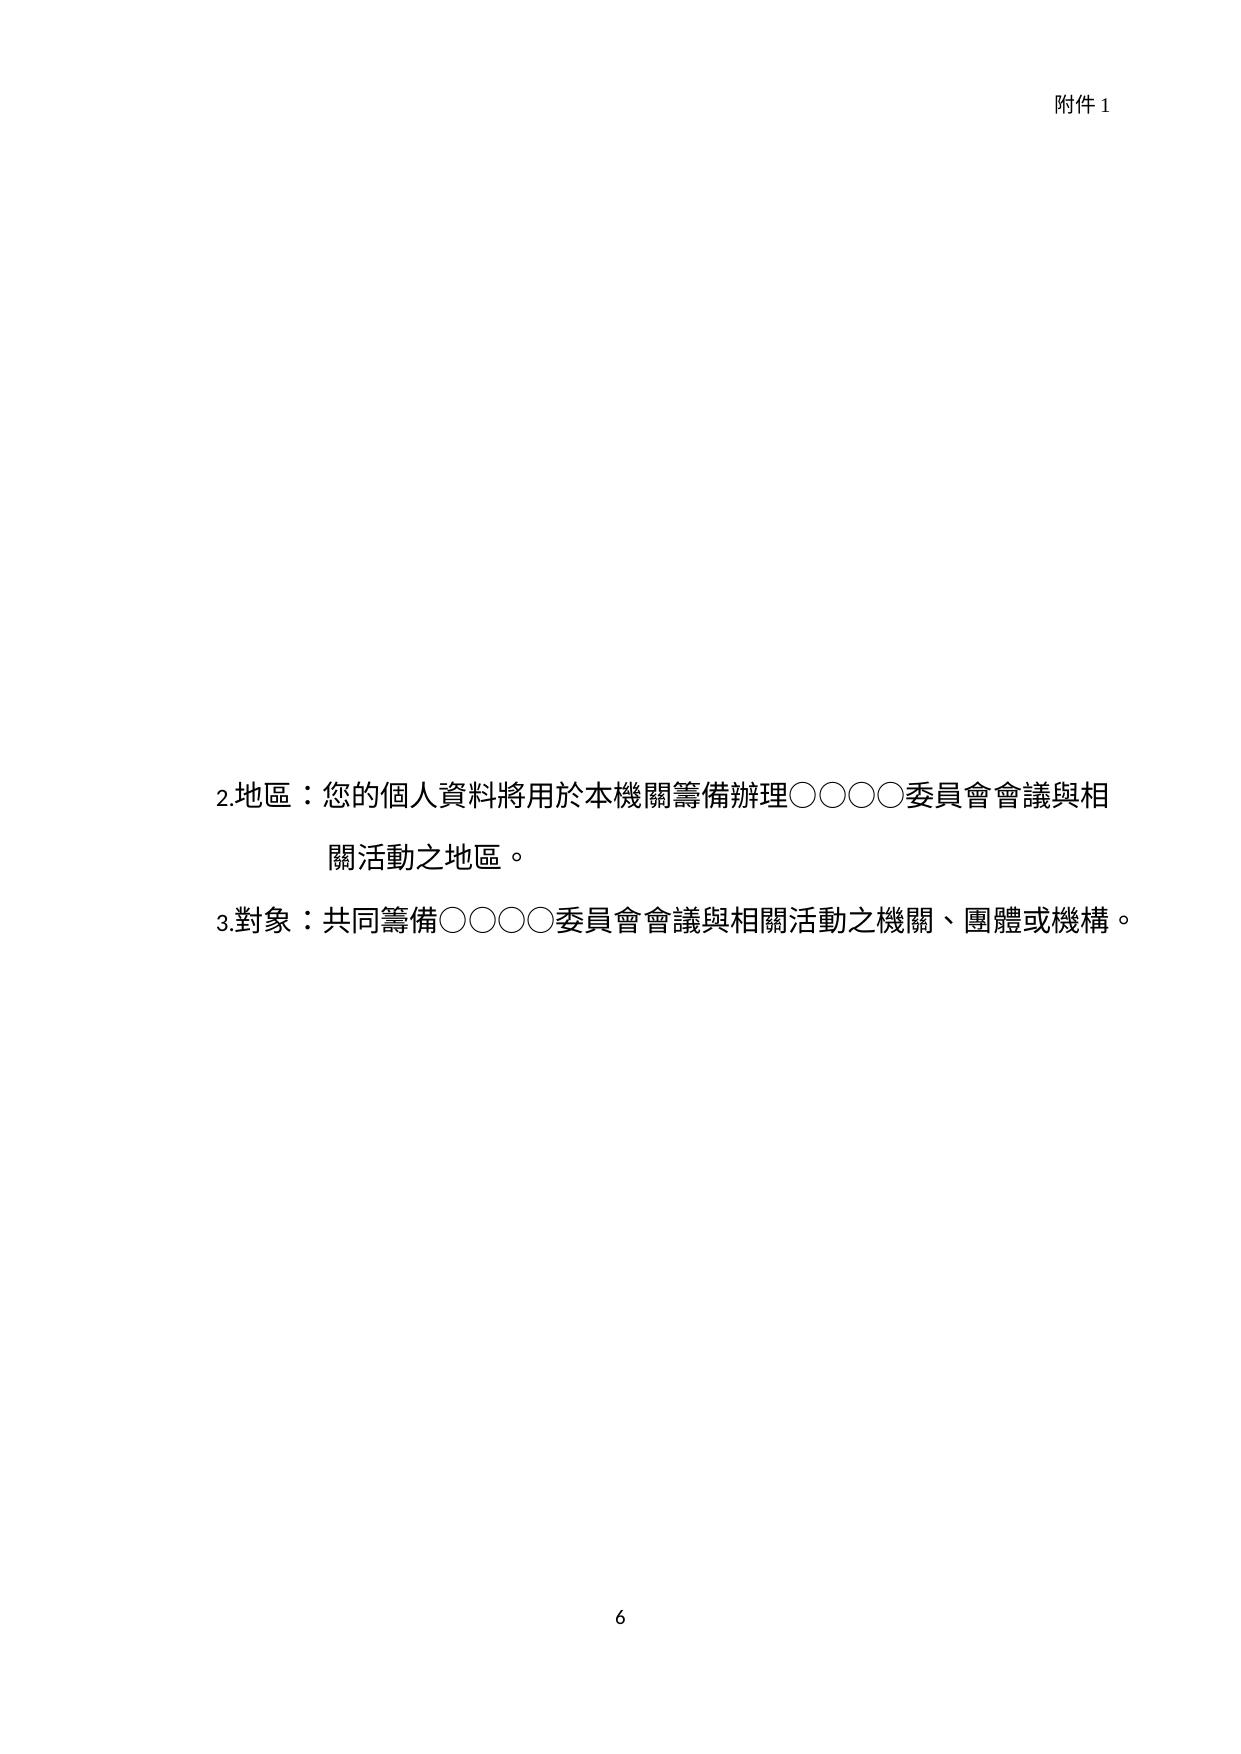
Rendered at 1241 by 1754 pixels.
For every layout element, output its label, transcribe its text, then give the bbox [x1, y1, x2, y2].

list 地區：您的個人資料將用於本機關籌備辦理○○○○委員會會議與相關活動之地區。 [216, 752, 1110, 877]
list 對象：共同籌備○○○○委員會會議與相關活動之機關、團體或機構。 [216, 877, 1110, 939]
